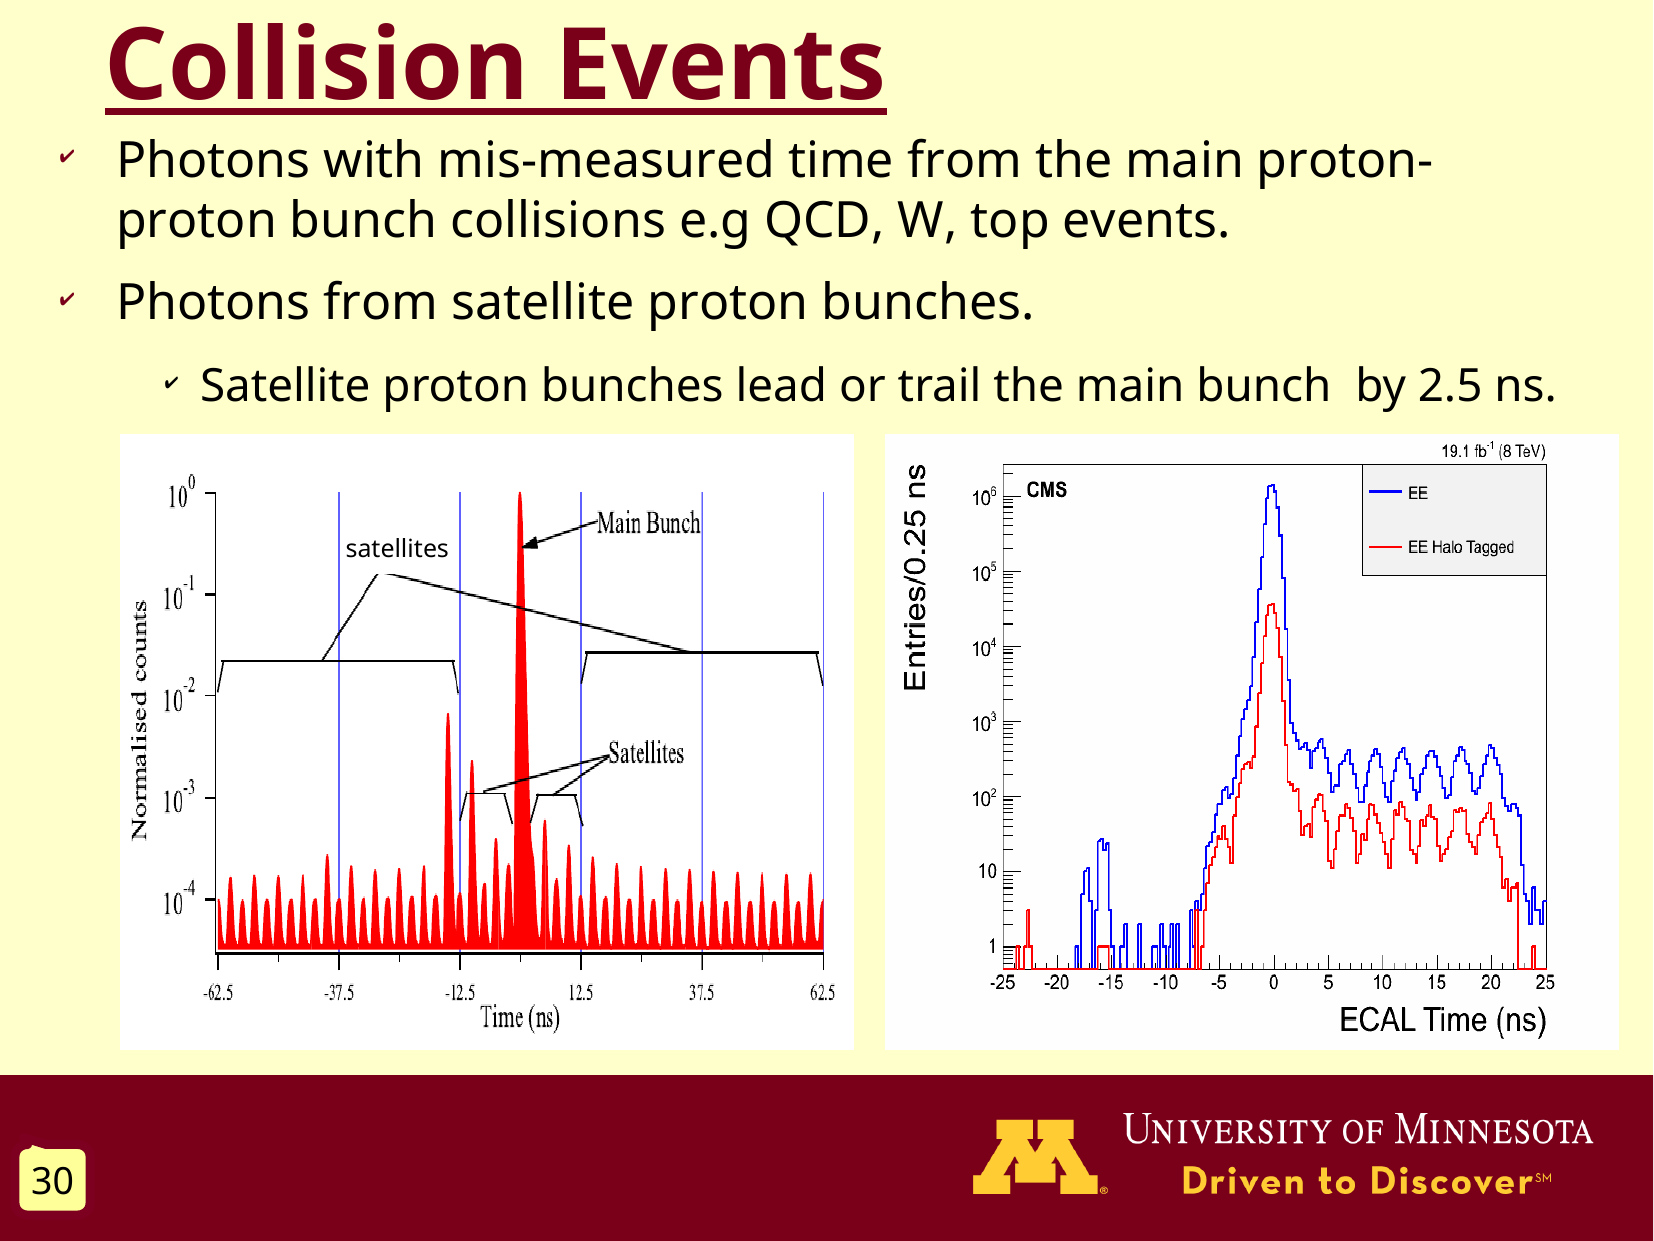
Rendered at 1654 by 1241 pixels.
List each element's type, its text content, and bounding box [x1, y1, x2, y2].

list Photons with mis-measured time from the main proton-proton bunch collisions e.g QCD, W, top events. Photons from satellite proton bunches. [45, 120, 1606, 346]
picture [0, 1075, 1654, 1241]
picture [120, 434, 854, 1051]
title Collision Events [90, 0, 1496, 120]
text_box Satellite proton bunches lead or trail the main bunch by 2.5 ns. [150, 345, 1606, 451]
text_box 30 [15, 1137, 91, 1216]
picture [885, 434, 1619, 1051]
text_box satellites [345, 525, 451, 571]
